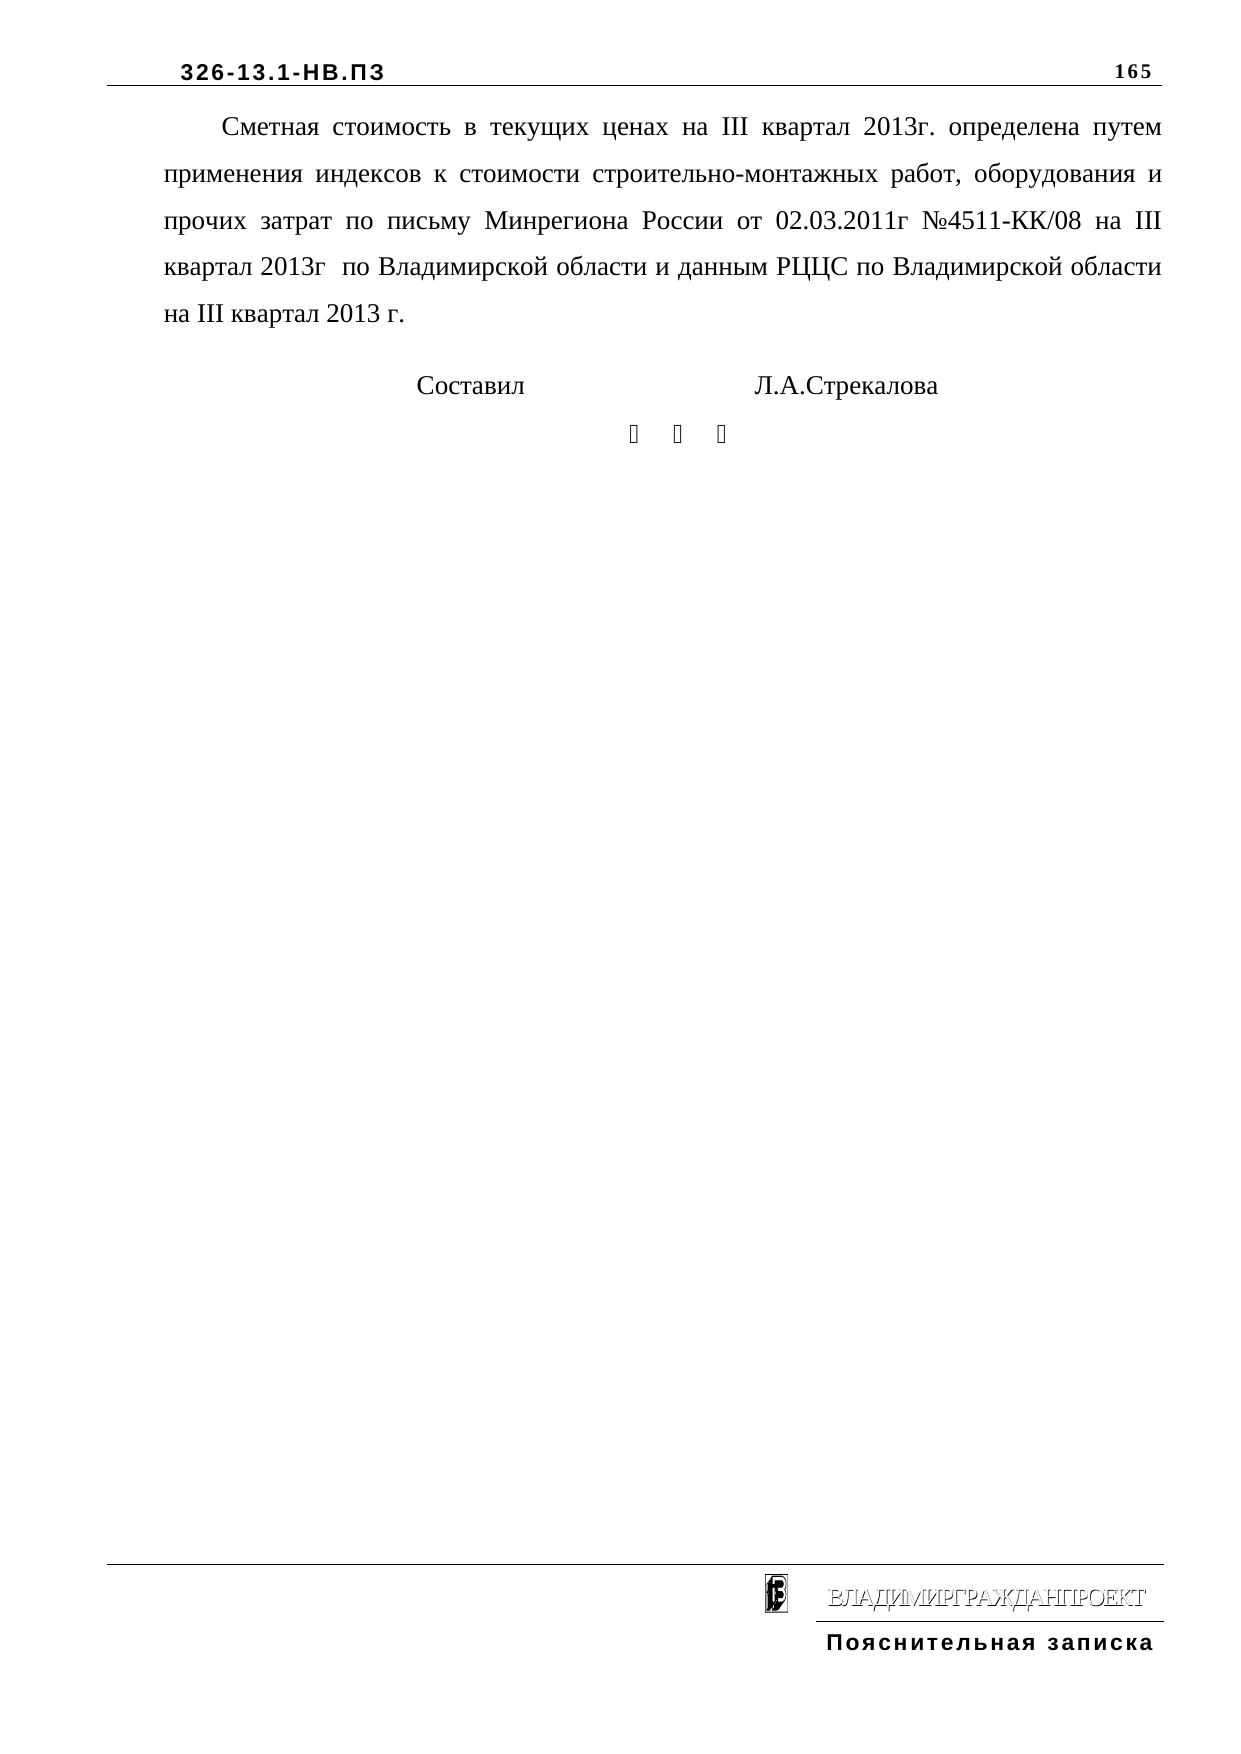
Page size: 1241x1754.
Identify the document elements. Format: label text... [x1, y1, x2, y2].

text    [118, 425, 1163, 450]
text Сметная стоимость в текущих ценах на III квартал 2013г. определена путем применения индексов к стоимости строительно-монтажных работ, оборудования и прочих затрат по письму Минрегиона России от 02.03.2011г №4511-КК/08 на III квартал 2013г по Владимирской области и данным РЦЦС по Владимирской области на III квартал 2013 г. [163, 111, 1163, 328]
text Составил Л.А.Стрекалова [118, 369, 1163, 400]
